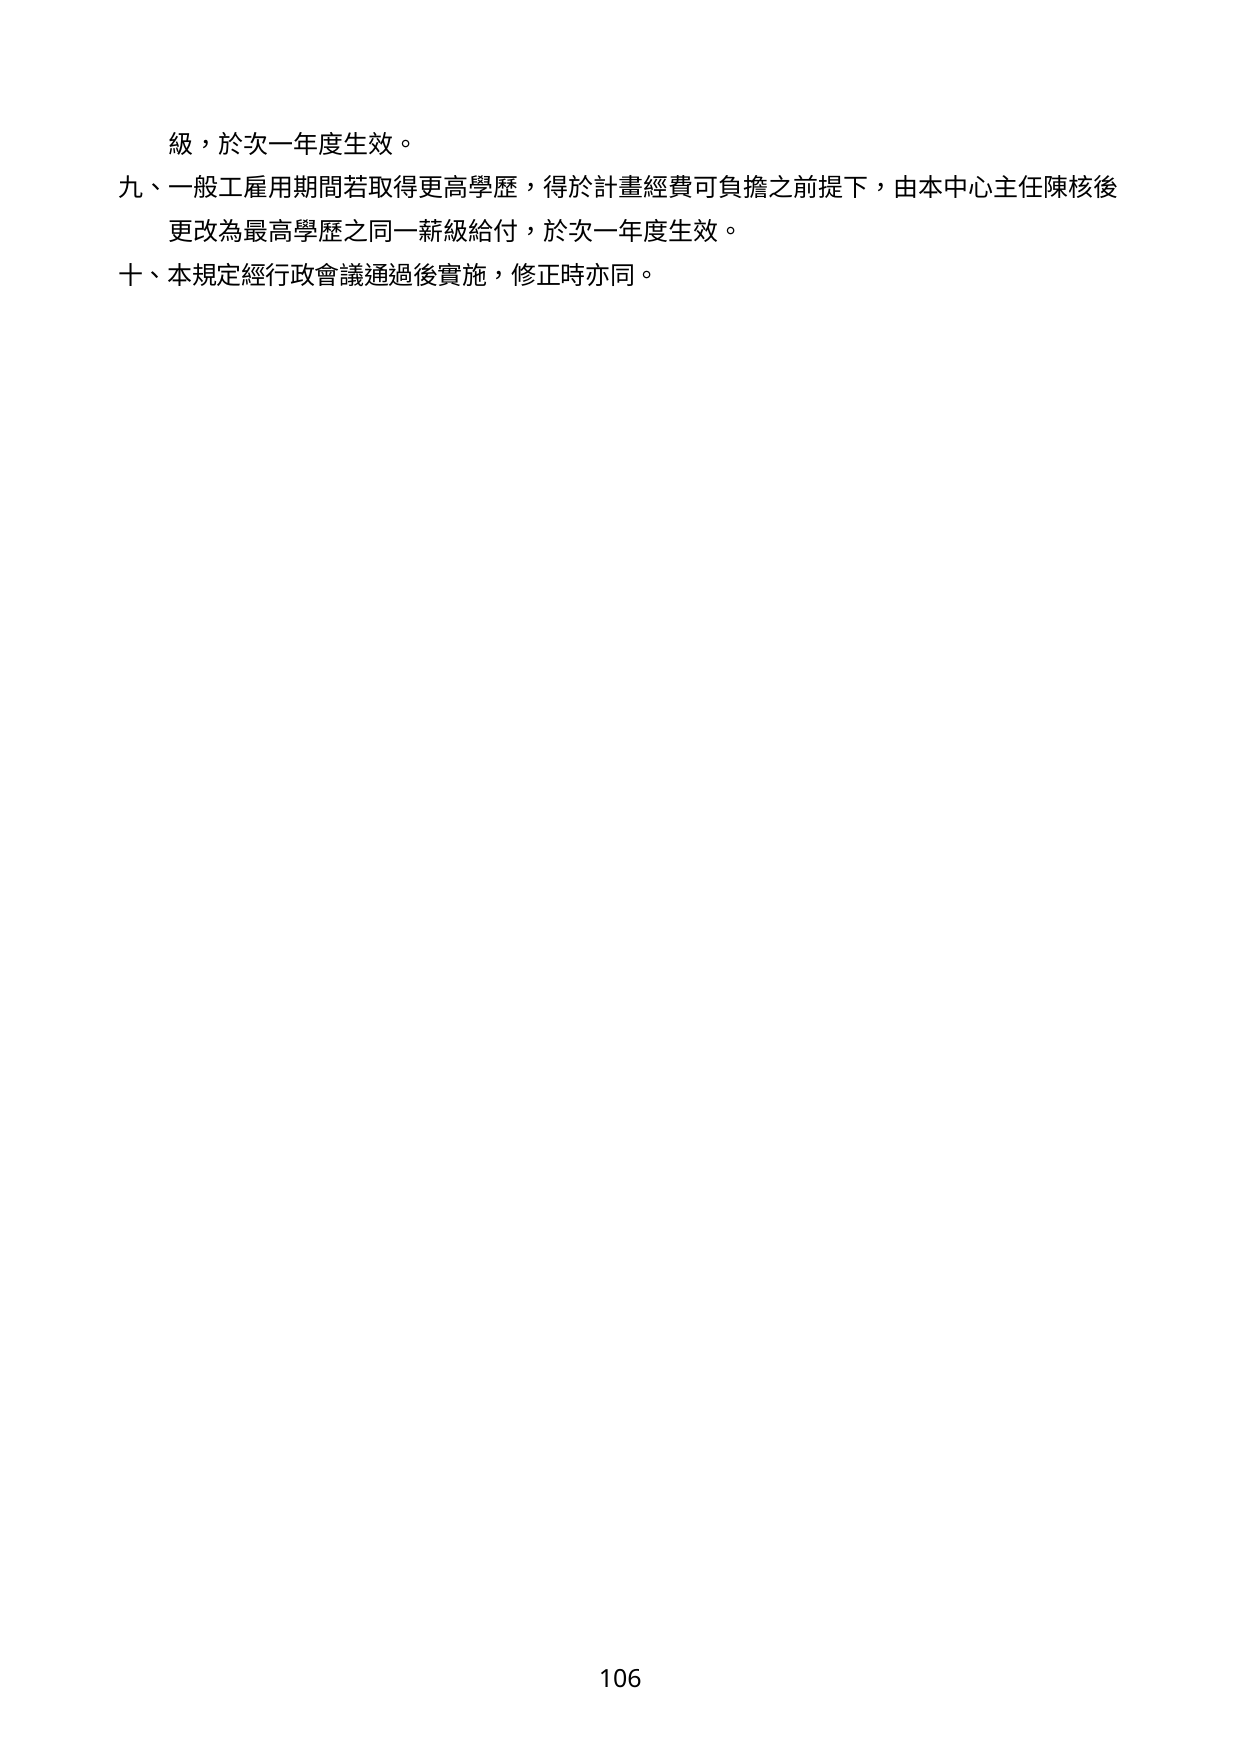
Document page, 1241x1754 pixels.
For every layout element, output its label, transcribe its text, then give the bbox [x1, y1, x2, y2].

text 級，於次一年度生效。 [118, 118, 1122, 162]
text 九、一般工雇用期間若取得更高學歷，得於計畫經費可負擔之前提下，由本中心主任陳核後更改為最高學歷之同一薪級給付，於次一年度生效。 [118, 162, 1122, 249]
text 十、本規定經行政會議通過後實施，修正時亦同。 [118, 249, 1122, 293]
